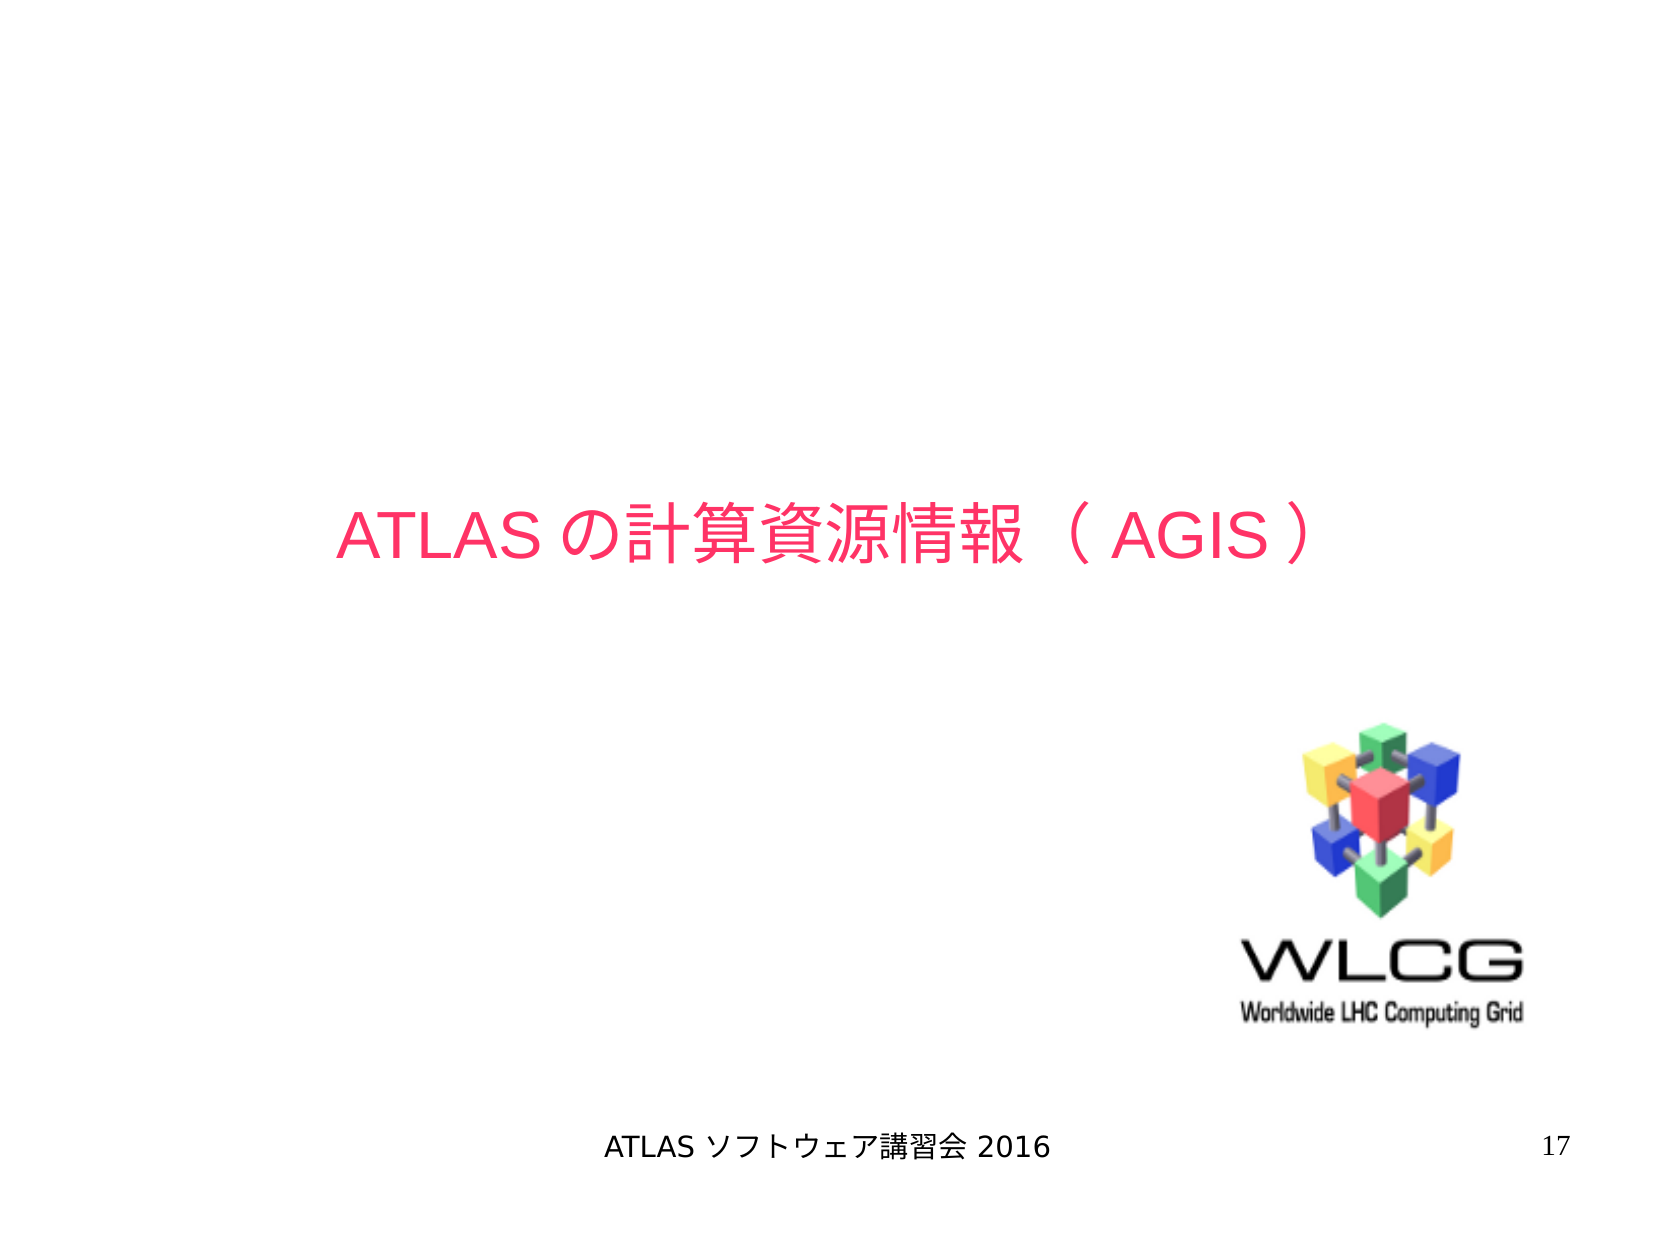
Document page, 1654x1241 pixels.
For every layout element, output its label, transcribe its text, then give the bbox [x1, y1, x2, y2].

picture [1177, 683, 1583, 1074]
subtitle ATLASの計算資源情報（AGIS） [82, 49, 1571, 1010]
